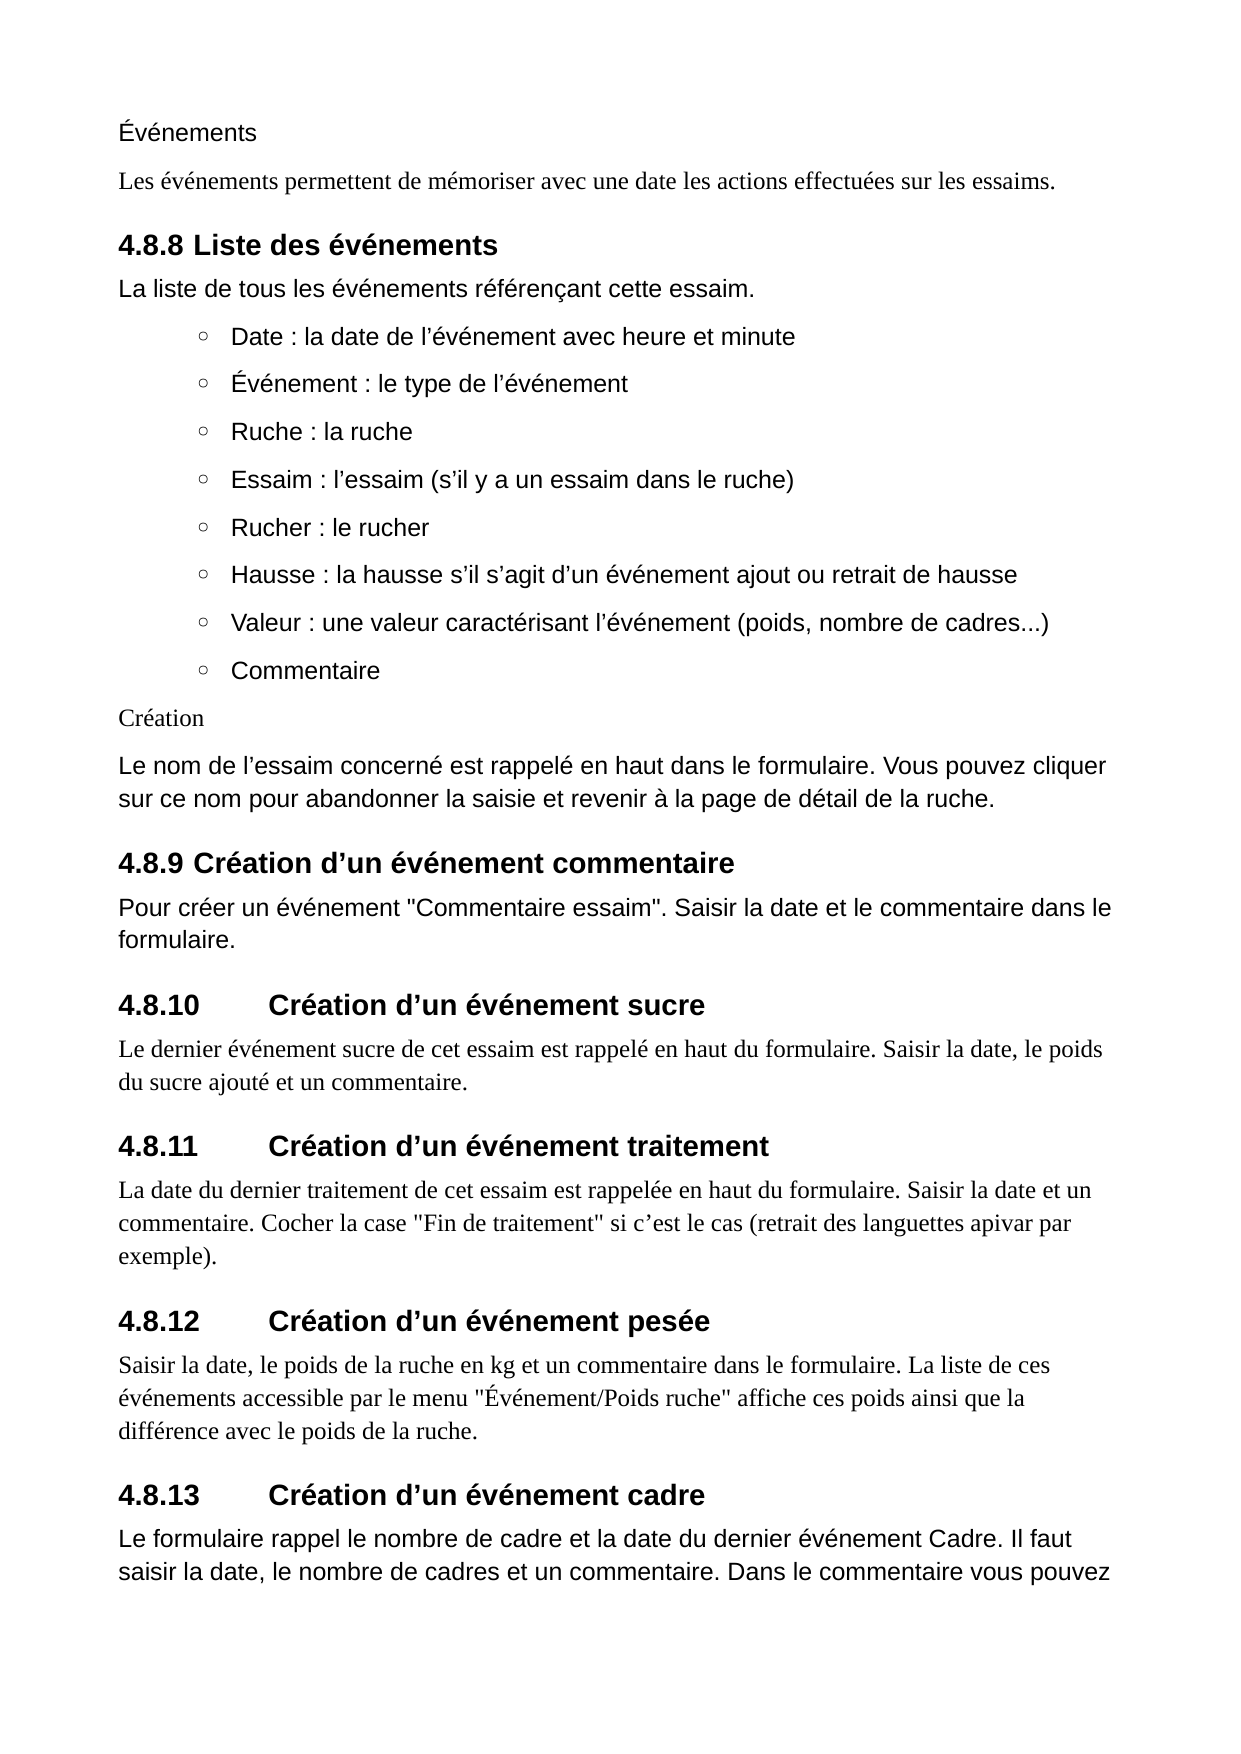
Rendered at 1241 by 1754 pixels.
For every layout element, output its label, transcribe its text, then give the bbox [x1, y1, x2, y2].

text Le nom de l’essaim concerné est rappelé en haut dans le formulaire. Vous pouvez cliquer sur ce nom pour abandonner la saisie et revenir à la page de détail de la ruche. [118, 751, 1122, 813]
list Commentaire [193, 656, 1122, 684]
text Création [118, 703, 1122, 732]
list Essaim : l’essaim (s’il y a un essaim dans le ruche) [193, 465, 1122, 494]
text Les événements permettent de mémoriser avec une date les actions effectuées sur les essaims. [118, 166, 1122, 194]
text Le dernier événement sucre de cet essaim est rappelé en haut du formulaire. Saisir la date, le poids du sucre ajouté et un commentaire. [118, 1034, 1122, 1096]
list Événement : le type de l’événement [193, 369, 1122, 398]
list Hausse : la hausse s’il s’agit d’un événement ajout ou retrait de hausse [193, 560, 1122, 589]
subtitle Création d’un événement cadre [118, 1478, 1122, 1512]
subtitle Création d’un événement sucre [118, 988, 1122, 1021]
list Valeur : une valeur caractérisant l’événement (poids, nombre de cadres...) [193, 608, 1122, 637]
text La liste de tous les événements référençant cette essaim. [118, 274, 1122, 303]
text Le formulaire rappel le nombre de cadre et la date du dernier événement Cadre. Il faut saisir la date, le nombre de cadres et un commentaire. Dans le commentaire vous pouvez [118, 1524, 1122, 1586]
text Événements [118, 118, 1122, 147]
list Date : la date de l’événement avec heure et minute [193, 322, 1122, 351]
text Saisir la date, le poids de la ruche en kg et un commentaire dans le formulaire. La liste de ces événements accessible par le menu "Événement/Poids ruche" affiche ces poids ainsi que la différence avec le poids de la ruche. [118, 1350, 1122, 1445]
list Rucher : le rucher [193, 513, 1122, 541]
text Pour créer un événement "Commentaire essaim". Saisir la date et le commentaire dans le formulaire. [118, 892, 1122, 954]
list Ruche : la ruche [193, 417, 1122, 446]
subtitle Création d’un événement commentaire [118, 846, 1122, 880]
subtitle Création d’un événement pesée [118, 1304, 1122, 1337]
subtitle Création d’un événement traitement [118, 1129, 1122, 1163]
subtitle Liste des événements [118, 228, 1122, 262]
text La date du dernier traitement de cet essaim est rappelée en haut du formulaire. Saisir la date et un commentaire. Cocher la case "Fin de traitement" si c’est le cas (retrait des languettes apivar par exemple). [118, 1175, 1122, 1270]
